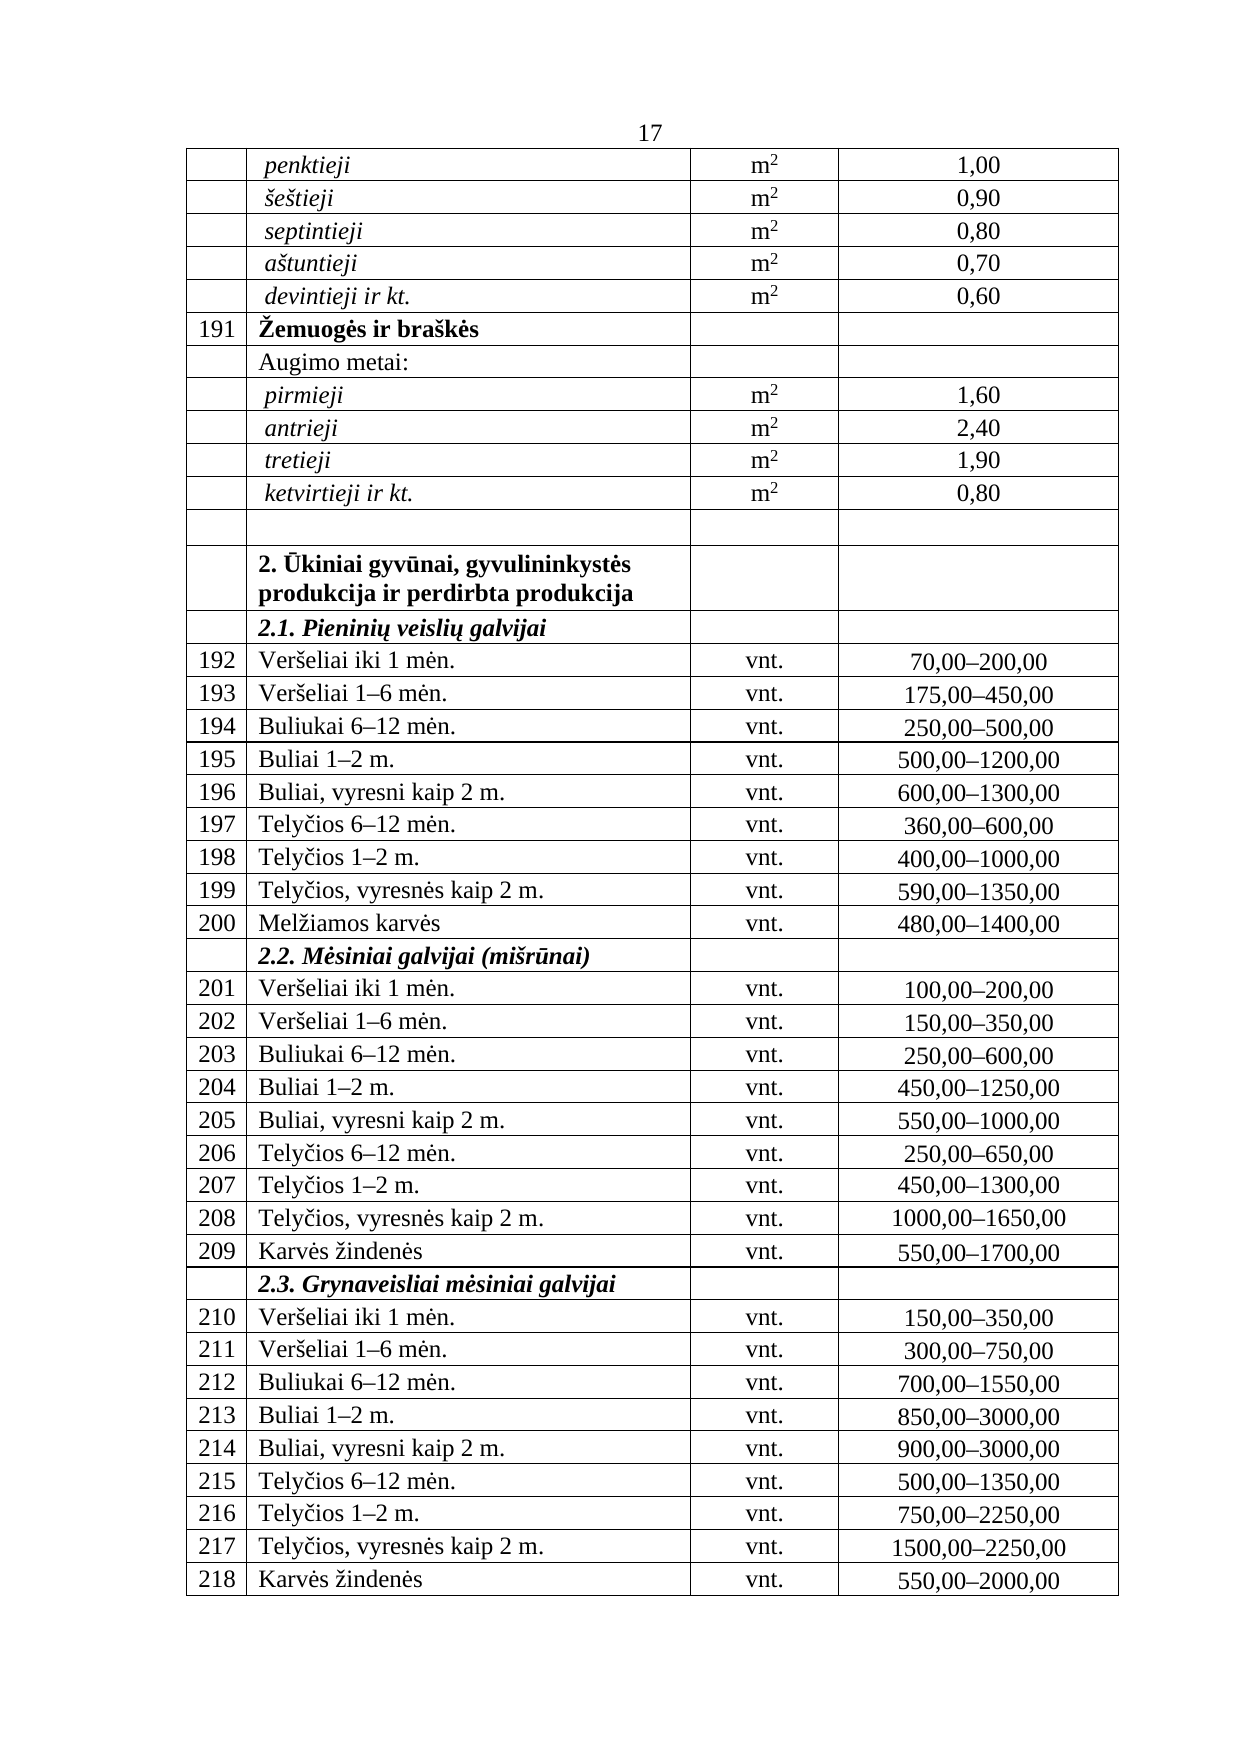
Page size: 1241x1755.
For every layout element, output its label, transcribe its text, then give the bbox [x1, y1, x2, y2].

table_cell 360,00–600,00 [839, 808, 1118, 840]
table_cell [187, 280, 246, 312]
table_cell 209 [187, 1235, 246, 1266]
table_cell 480,00–1400,00 [839, 906, 1118, 938]
table_cell Augimo metai: [247, 346, 690, 377]
table_cell Buliai 1–2 m. [247, 743, 690, 774]
table_cell [839, 611, 1118, 643]
table_cell m2 [691, 411, 838, 443]
table_cell vnt. [691, 1202, 838, 1233]
table_cell [187, 546, 246, 610]
table_cell [187, 346, 246, 377]
table_cell 100,00–200,00 [839, 972, 1118, 1004]
table_cell [691, 939, 838, 971]
table_cell vnt. [691, 1038, 838, 1069]
table_cell vnt. [691, 1235, 838, 1266]
table_cell devintieji ir kt. [247, 280, 690, 312]
table_cell 70,00–200,00 [839, 644, 1118, 676]
table_cell Telyčios, vyresnės kaip 2 m. [247, 1202, 690, 1233]
table_cell [187, 510, 246, 544]
table_cell vnt. [691, 1464, 838, 1496]
table_cell [187, 477, 246, 508]
table_cell [839, 1268, 1118, 1299]
table_cell vnt. [691, 1530, 838, 1562]
table_cell 590,00–1350,00 [839, 874, 1118, 905]
table_cell [187, 411, 246, 443]
table_cell 218 [187, 1563, 246, 1594]
table_cell 150,00–350,00 [839, 1005, 1118, 1037]
table_cell Telyčios 1–2 m. [247, 1497, 690, 1529]
table_cell Telyčios 6–12 mėn. [247, 1136, 690, 1168]
table_cell 2.1. Pieninių veislių galvijai [247, 611, 690, 643]
table_cell 199 [187, 874, 246, 905]
table_cell 550,00–1700,00 [839, 1235, 1118, 1266]
table_cell Buliukai 6–12 mėn. [247, 1038, 690, 1069]
table_cell [187, 444, 246, 476]
table_cell 198 [187, 841, 246, 873]
table_cell 2.3. Grynaveisliai mėsiniai galvijai [247, 1268, 690, 1299]
table_cell 2. Ūkiniai gyvūnai, gyvulininkystės produkcija ir perdirbta produkcija [247, 546, 690, 610]
table_cell [187, 611, 246, 643]
table_cell [187, 181, 246, 213]
table_cell Telyčios, vyresnės kaip 2 m. [247, 874, 690, 905]
table_cell 1,00 [839, 149, 1118, 180]
table_cell Buliai, vyresni kaip 2 m. [247, 775, 690, 807]
table_cell [691, 611, 838, 643]
table_cell m2 [691, 444, 838, 476]
table_cell 193 [187, 677, 246, 708]
table_cell vnt. [691, 677, 838, 708]
table_cell 250,00–600,00 [839, 1038, 1118, 1069]
table_cell Karvės žindenės [247, 1563, 690, 1594]
table_cell 0,60 [839, 280, 1118, 312]
table_cell 2,40 [839, 411, 1118, 443]
table_cell vnt. [691, 1431, 838, 1463]
table_cell 210 [187, 1300, 246, 1332]
table_cell 0,90 [839, 181, 1118, 213]
table_cell vnt. [691, 1399, 838, 1430]
table_cell Buliai, vyresni kaip 2 m. [247, 1431, 690, 1463]
table_cell 208 [187, 1202, 246, 1233]
table_cell vnt. [691, 906, 838, 938]
table_cell [691, 346, 838, 377]
table_cell m2 [691, 477, 838, 508]
table_cell vnt. [691, 972, 838, 1004]
table_cell vnt. [691, 1333, 838, 1365]
table_cell vnt. [691, 1497, 838, 1529]
table_cell Buliukai 6–12 mėn. [247, 710, 690, 741]
table_cell 215 [187, 1464, 246, 1496]
table_cell vnt. [691, 874, 838, 905]
table_cell [839, 313, 1118, 344]
table_cell [187, 939, 246, 971]
table_cell 400,00–1000,00 [839, 841, 1118, 873]
table_cell 550,00–2000,00 [839, 1563, 1118, 1594]
table_cell 203 [187, 1038, 246, 1069]
table_cell [691, 510, 838, 544]
table_cell 211 [187, 1333, 246, 1365]
table_cell vnt. [691, 710, 838, 741]
table_cell Veršeliai iki 1 mėn. [247, 1300, 690, 1332]
table_cell [839, 510, 1118, 544]
table_cell 250,00–500,00 [839, 710, 1118, 741]
table_cell [187, 378, 246, 410]
table_cell 206 [187, 1136, 246, 1168]
table_cell Telyčios, vyresnės kaip 2 m. [247, 1530, 690, 1562]
table_cell 196 [187, 775, 246, 807]
table_cell 0,80 [839, 477, 1118, 508]
table_cell 0,80 [839, 214, 1118, 246]
table_cell 450,00–1250,00 [839, 1071, 1118, 1102]
table_cell šeštieji [247, 181, 690, 213]
table_cell penktieji [247, 149, 690, 180]
table_cell vnt. [691, 1563, 838, 1594]
table_cell Buliai 1–2 m. [247, 1071, 690, 1102]
table_cell 217 [187, 1530, 246, 1562]
table_cell 2.2. Mėsiniai galvijai (mišrūnai) [247, 939, 690, 971]
table_cell Buliai, vyresni kaip 2 m. [247, 1103, 690, 1135]
table_cell Telyčios 1–2 m. [247, 841, 690, 873]
table_cell Telyčios 6–12 mėn. [247, 1464, 690, 1496]
table_cell 202 [187, 1005, 246, 1037]
table_cell pirmieji [247, 378, 690, 410]
table_cell 450,00–1300,00 [839, 1169, 1118, 1201]
table_cell Karvės žindenės [247, 1235, 690, 1266]
table_cell 201 [187, 972, 246, 1004]
table_cell 0,70 [839, 247, 1118, 279]
table_cell Veršeliai 1–6 mėn. [247, 677, 690, 708]
table_cell Telyčios 6–12 mėn. [247, 808, 690, 840]
table_cell 550,00–1000,00 [839, 1103, 1118, 1135]
table_cell [247, 510, 690, 544]
table_cell 250,00–650,00 [839, 1136, 1118, 1168]
table_cell [839, 346, 1118, 377]
table_cell 500,00–1350,00 [839, 1464, 1118, 1496]
table_cell vnt. [691, 1136, 838, 1168]
table_cell vnt. [691, 743, 838, 774]
table_cell m2 [691, 378, 838, 410]
table_cell septintieji [247, 214, 690, 246]
table_cell vnt. [691, 841, 838, 873]
table_cell 194 [187, 710, 246, 741]
table_cell m2 [691, 149, 838, 180]
table_cell aštuntieji [247, 247, 690, 279]
table_cell [839, 546, 1118, 610]
table_cell vnt. [691, 1071, 838, 1102]
table_cell tretieji [247, 444, 690, 476]
table_cell 700,00–1550,00 [839, 1366, 1118, 1398]
table_cell antrieji [247, 411, 690, 443]
table_cell 175,00–450,00 [839, 677, 1118, 708]
table_cell vnt. [691, 1103, 838, 1135]
table_cell vnt. [691, 1366, 838, 1398]
table_cell 900,00–3000,00 [839, 1431, 1118, 1463]
table_cell 1500,00–2250,00 [839, 1530, 1118, 1562]
table_cell 204 [187, 1071, 246, 1102]
table_cell 212 [187, 1366, 246, 1398]
table_cell Veršeliai 1–6 mėn. [247, 1333, 690, 1365]
table_cell m2 [691, 214, 838, 246]
table_cell 192 [187, 644, 246, 676]
table_cell vnt. [691, 1005, 838, 1037]
table_cell [187, 149, 246, 180]
table_cell 214 [187, 1431, 246, 1463]
table_cell 500,00–1200,00 [839, 743, 1118, 774]
table_cell Melžiamos karvės [247, 906, 690, 938]
table_cell Buliukai 6–12 mėn. [247, 1366, 690, 1398]
table_cell m2 [691, 280, 838, 312]
table_cell 195 [187, 743, 246, 774]
table_cell 205 [187, 1103, 246, 1135]
table_cell 200 [187, 906, 246, 938]
table_cell 191 [187, 313, 246, 344]
table_cell Telyčios 1–2 m. [247, 1169, 690, 1201]
table_cell Veršeliai 1–6 mėn. [247, 1005, 690, 1037]
table_cell ketvirtieji ir kt. [247, 477, 690, 508]
table_cell 1,90 [839, 444, 1118, 476]
table_cell [187, 247, 246, 279]
table_cell vnt. [691, 644, 838, 676]
table_cell vnt. [691, 1169, 838, 1201]
table_cell 213 [187, 1399, 246, 1430]
table_cell vnt. [691, 1300, 838, 1332]
table_cell Buliai 1–2 m. [247, 1399, 690, 1430]
table_cell [691, 1268, 838, 1299]
table_cell [187, 214, 246, 246]
table_cell 150,00–350,00 [839, 1300, 1118, 1332]
table_cell Veršeliai iki 1 mėn. [247, 972, 690, 1004]
table_cell Veršeliai iki 1 mėn. [247, 644, 690, 676]
table_cell 1,60 [839, 378, 1118, 410]
table_cell 850,00–3000,00 [839, 1399, 1118, 1430]
table_cell Žemuogės ir braškės [247, 313, 690, 344]
table_cell 1000,00–1650,00 [839, 1202, 1118, 1233]
table_cell [691, 546, 838, 610]
table_cell 197 [187, 808, 246, 840]
table_cell 750,00–2250,00 [839, 1497, 1118, 1529]
table_cell vnt. [691, 808, 838, 840]
table_cell vnt. [691, 775, 838, 807]
table_cell m2 [691, 247, 838, 279]
table_cell 300,00–750,00 [839, 1333, 1118, 1365]
table_cell 207 [187, 1169, 246, 1201]
table_cell [691, 313, 838, 344]
table_cell [839, 939, 1118, 971]
table_cell 216 [187, 1497, 246, 1529]
table_cell m2 [691, 181, 838, 213]
table_cell [187, 1268, 246, 1299]
table_cell 600,00–1300,00 [839, 775, 1118, 807]
